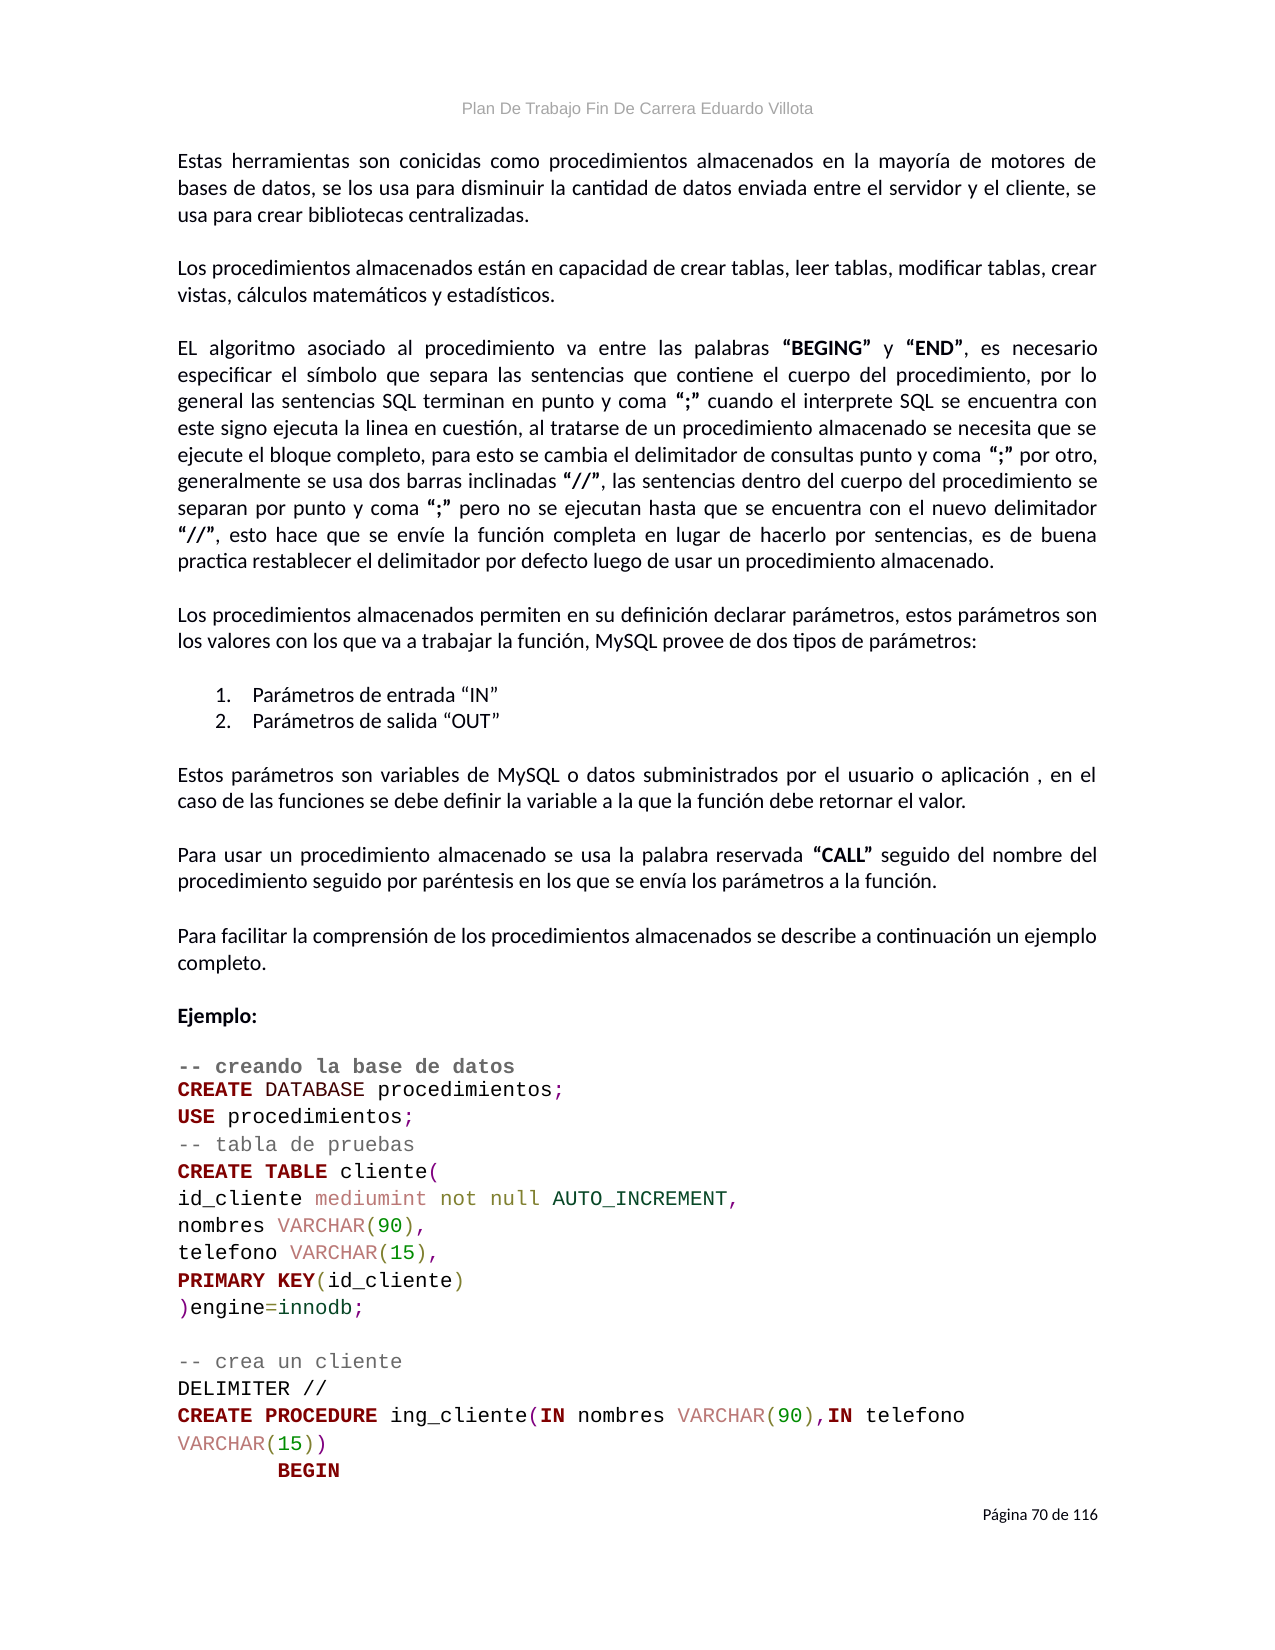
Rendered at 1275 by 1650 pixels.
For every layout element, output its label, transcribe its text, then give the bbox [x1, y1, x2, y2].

text BEGIN [177, 1460, 1098, 1483]
text PRIMARY KEY(id_cliente) [177, 1269, 1098, 1293]
text Estos parámetros son variables de MySQL o datos subministrados por el usuario o aplicación , en el caso de las funciones se debe definir la variable a la que la función debe retornar el valor. [177, 761, 1098, 814]
text DELIMITER // [177, 1378, 1098, 1402]
text USE procedimientos; [177, 1106, 1098, 1130]
text -- creando la base de datos [177, 1056, 1098, 1079]
text Los procedimientos almacenados están en capacidad de crear tablas, leer tablas, modificar tablas, crear vistas, cálculos matemáticos y estadísticos. [177, 254, 1098, 308]
text Ejemplo: [177, 1002, 1098, 1029]
text -- tabla de pruebas [177, 1134, 1098, 1157]
text nombres VARCHAR(90), [177, 1215, 1098, 1239]
text Para facilitar la comprensión de los procedimientos almacenados se describe a continuación un ejemplo completo. [177, 922, 1098, 976]
text -- crea un cliente [177, 1351, 1098, 1375]
text Para usar un procedimiento almacenado se usa la palabra reservada “CALL” seguido del nombre del procedimiento seguido por paréntesis en los que se envía los parámetros a la función. [177, 841, 1098, 894]
text CREATE DATABASE procedimientos; [177, 1079, 1098, 1103]
text id_cliente mediumint not null AUTO_INCREMENT, [177, 1188, 1098, 1212]
list Parámetros de entrada “IN” [215, 681, 1098, 708]
list Parámetros de salida “OUT” [215, 708, 1098, 734]
text EL algoritmo asociado al procedimiento va entre las palabras “BEGING” y “END”, es necesario especificar el símbolo que separa las sentencias que contiene el cuerpo del procedimiento, por lo general las sentencias SQL terminan en punto y coma “;” cuando el interprete SQL se encuentra con este signo ejecuta la linea en cuestión, al tratarse de un procedimiento almacenado se necesita que se ejecute el bloque completo, para esto se cambia el delimitador de consultas punto y coma “;” por otro, generalmente se usa dos barras inclinadas “//”, las sentencias dentro del cuerpo del procedimiento se separan por punto y coma “;” pero no se ejecutan hasta que se encuentra con el nuevo delimitador “//”, esto hace que se envíe la función completa en lugar de hacerlo por sentencias, es de buena practica restablecer el delimitador por defecto luego de usar un procedimiento almacenado. [177, 334, 1098, 574]
text Estas herramientas son conicidas como procedimientos almacenados en la mayoría de motores de bases de datos, se los usa para disminuir la cantidad de datos enviada entre el servidor y el cliente, se usa para crear bibliotecas centralizadas. [177, 148, 1098, 228]
text )engine=innodb; [177, 1297, 1098, 1320]
text Los procedimientos almacenados permiten en su definición declarar parámetros, estos parámetros son los valores con los que va a trabajar la función, MySQL provee de dos tipos de parámetros: [177, 601, 1098, 654]
text CREATE PROCEDURE ing_cliente(IN nombres VARCHAR(90),IN telefono VARCHAR(15)) [177, 1406, 1098, 1456]
text CREATE TABLE cliente( [177, 1161, 1098, 1184]
text telefono VARCHAR(15), [177, 1242, 1098, 1266]
